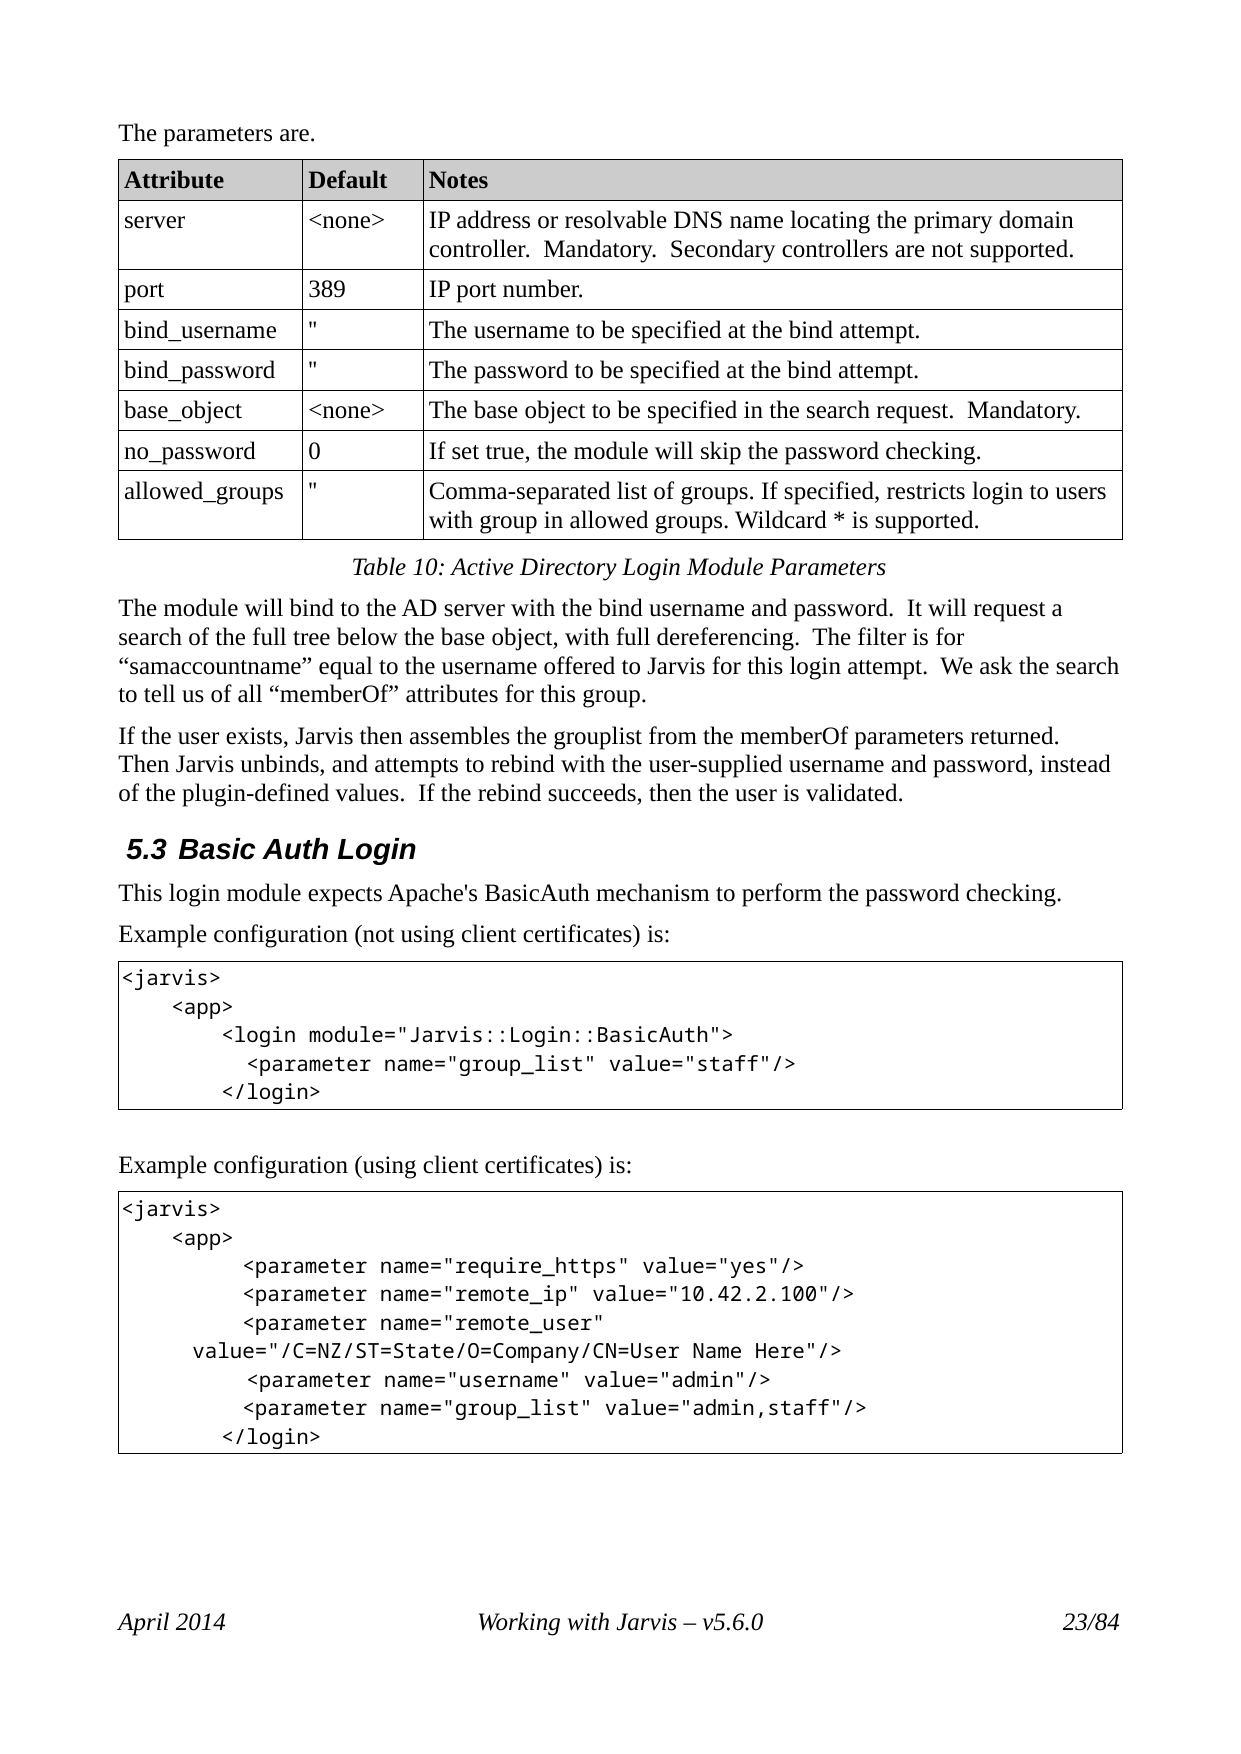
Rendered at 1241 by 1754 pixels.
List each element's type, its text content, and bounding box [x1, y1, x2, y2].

table_cell base_object [119, 391, 302, 430]
text <app> [119, 1220, 1122, 1248]
text <app> [119, 989, 1122, 1017]
text <parameter name="remote_user" [119, 1305, 1122, 1333]
table_cell allowed_groups [119, 471, 302, 539]
table_cell If set true, the module will skip the password checking. [424, 431, 1122, 470]
text Example configuration (using client certificates) is: [118, 1150, 1122, 1179]
table_cell '' [303, 310, 423, 349]
table_cell 0 [303, 431, 423, 470]
table_cell '' [303, 471, 423, 539]
table_cell IP address or resolvable DNS name locating the primary domain controller. Mandatory. Secondary controllers are not supported. [424, 201, 1122, 269]
table_cell '' [303, 350, 423, 390]
text <jarvis> [119, 1192, 1122, 1220]
text <parameter name="require_https" value="yes"/> [119, 1248, 1122, 1277]
subtitle Basic Auth Login [118, 832, 1122, 866]
table_cell no_password [119, 431, 302, 470]
table_cell 389 [303, 270, 423, 309]
table_cell The username to be specified at the bind attempt. [424, 310, 1122, 349]
text </login> [119, 1419, 1122, 1453]
table_header Notes [424, 160, 1122, 200]
text The module will bind to the AD server with the bind username and password. It will request a search of the full tree below the base object, with full dereferencing. The filter is for “samaccountname” equal to the username offered to Jarvis for this login attempt. We ask the search to tell us of all “memberOf” attributes for this group. [118, 593, 1122, 708]
table_header Attribute [119, 160, 302, 200]
table_cell server [119, 201, 302, 269]
table_cell The password to be specified at the bind attempt. [424, 350, 1122, 390]
text <parameter name="group_list" value="staff"/> [119, 1046, 1122, 1074]
table_cell Comma-separated list of groups. If specified, restricts login to users with group in allowed groups. Wildcard * is supported. [424, 471, 1122, 539]
text Table 10: Active Directory Login Module Parameters [118, 552, 1122, 581]
table_cell <none> [303, 391, 423, 430]
table_header Default [303, 160, 423, 200]
text </login> [119, 1074, 1122, 1109]
text The parameters are. [118, 118, 1122, 147]
text value="/C=NZ/ST=State/O=Company/CN=User Name Here"/> [119, 1333, 1122, 1362]
table_cell <none> [303, 201, 423, 269]
text If the user exists, Jarvis then assembles the grouplist from the memberOf parameters returned. Then Jarvis unbinds, and attempts to rebind with the user-supplied username and password, instead of the plugin-defined values. If the rebind succeeds, then the user is validated. [118, 721, 1122, 807]
text <login module="Jarvis::Login::BasicAuth"> [119, 1017, 1122, 1046]
table_cell The base object to be specified in the search request. Mandatory. [424, 391, 1122, 430]
table_cell bind_username [119, 310, 302, 349]
text <jarvis> [119, 962, 1122, 989]
table_cell bind_password [119, 350, 302, 390]
table_cell IP port number. [424, 270, 1122, 309]
text Example configuration (not using client certificates) is: [118, 919, 1122, 948]
table_cell port [119, 270, 302, 309]
text <parameter name="username" value="admin"/> [119, 1362, 1122, 1390]
text <parameter name="remote_ip" value="10.42.2.100"/> [119, 1277, 1122, 1305]
text <parameter name="group_list" value="admin,staff"/> [119, 1390, 1122, 1419]
text This login module expects Apache's BasicAuth mechanism to perform the password checking. [118, 878, 1122, 907]
